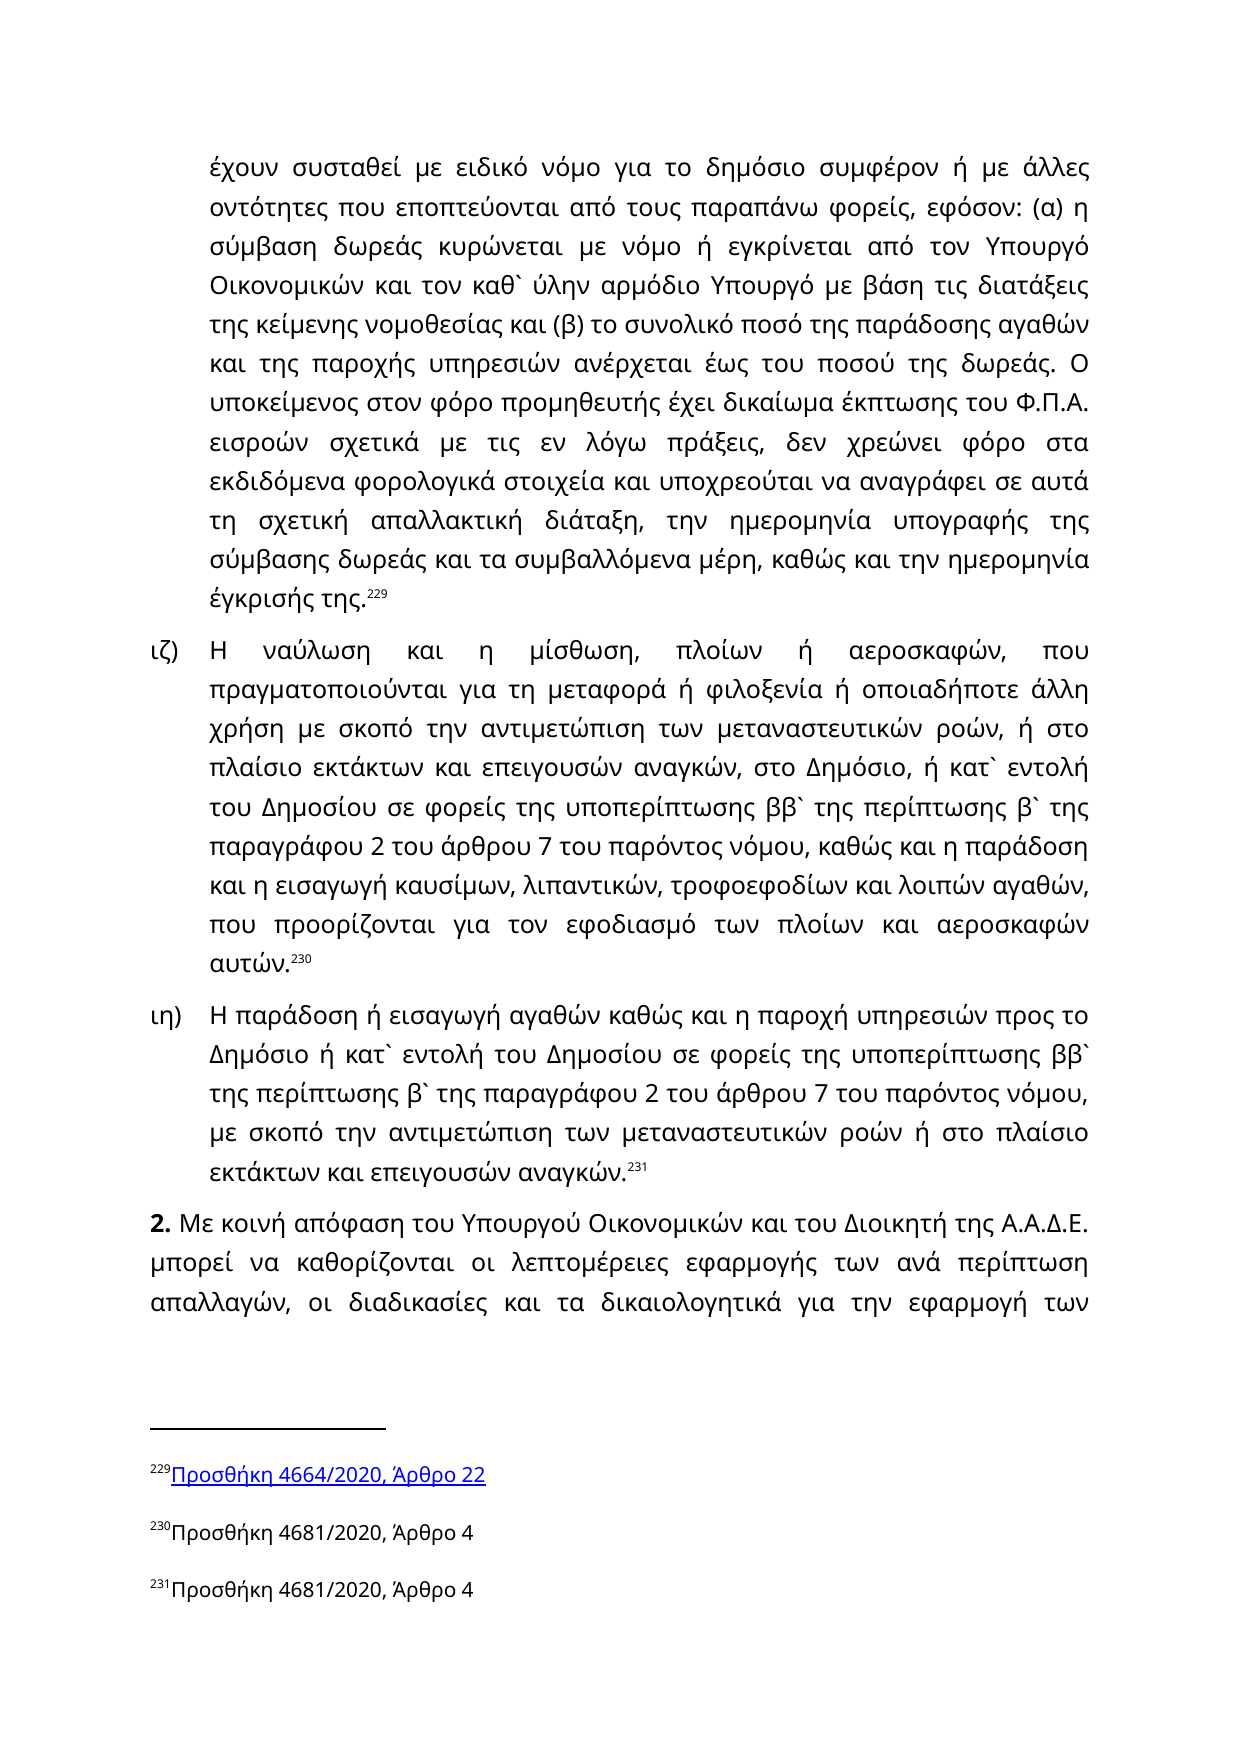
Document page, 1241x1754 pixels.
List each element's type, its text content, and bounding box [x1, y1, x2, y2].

text 2. Με κοινή απόφαση του Υπουργού Οικονομικών και του Διοικητή της Α.Α.Δ.Ε. μπορεί να καθορίζονται οι λεπτομέρειες εφαρμογής των ανά περίπτωση απαλλαγών, οι διαδικασίες και τα δικαιολογητικά για την εφαρμογή των [150, 1206, 1090, 1318]
text Προσθήκη 4681/2020, Άρθρο 4 [150, 1576, 1090, 1604]
list ιζ) Η ναύλωση και η μίσθωση, πλοίων ή αεροσκαφών, που πραγματοποιούνται για τη μεταφορά ή φιλοξενία ή οποιαδήποτε άλλη χρήση με σκοπό την αντιμετώπιση των μεταναστευτικών ροών, ή στο πλαίσιο εκτάκτων και επειγουσών αναγκών, στο Δημόσιο, ή κατ` εντολή του Δημοσίου σε φορείς της υποπερίπτωσης ββ` της περίπτωσης β` της παραγράφου 2 του άρθρου 7 του παρόντος νόμου, καθώς και η παράδοση και η εισαγωγή καυσίμων, λιπαντικών, τροφοεφοδίων και λοιπών αγαθών, που προορίζονται για τον εφοδιασμό των πλοίων και αεροσκαφών αυτών. [150, 632, 1090, 980]
list έχουν συσταθεί με ειδικό νόμο για το δημόσιο συμφέρον ή με άλλες οντότητες που εποπτεύονται από τους παραπάνω φορείς, εφόσον: (α) η σύμβαση δωρεάς κυρώνεται με νόμο ή εγκρίνεται από τον Υπουργό Οικονομικών και τον καθ` ύλην αρμόδιο Υπουργό με βάση τις διατάξεις της κείμενης νομοθεσίας και (β) το συνολικό ποσό της παράδοσης αγαθών και της παροχής υπηρεσιών ανέρχεται έως του ποσού της δωρεάς. Ο υποκείμενος στον φόρο προμηθευτής έχει δικαίωμα έκπτωσης του Φ.Π.Α. εισροών σχετικά με τις εν λόγω πράξεις, δεν χρεώνει φόρο στα εκδιδόμενα φορολογικά στοιχεία και υποχρεούται να αναγράφει σε αυτά τη σχετική απαλλακτική διάταξη, την ημερομηνία υπογραφής της σύμβασης δωρεάς και τα συμβαλλόμενα μέρη, καθώς και την ημερομηνία έγκρισής της. [150, 150, 1090, 615]
text Προσθήκη 4681/2020, Άρθρο 4 [150, 1518, 1090, 1546]
list ιη) Η παράδοση ή εισαγωγή αγαθών καθώς και η παροχή υπηρεσιών προς το Δημόσιο ή κατ` εντολή του Δημοσίου σε φορείς της υποπερίπτωσης ββ` της περίπτωσης β` της παραγράφου 2 του άρθρου 7 του παρόντος νόμου, με σκοπό την αντιμετώπιση των μεταναστευτικών ροών ή στο πλαίσιο εκτάκτων και επειγουσών αναγκών. [150, 997, 1090, 1188]
text Προσθήκη 4664/2020, Άρθρο 22 [150, 1460, 1090, 1489]
